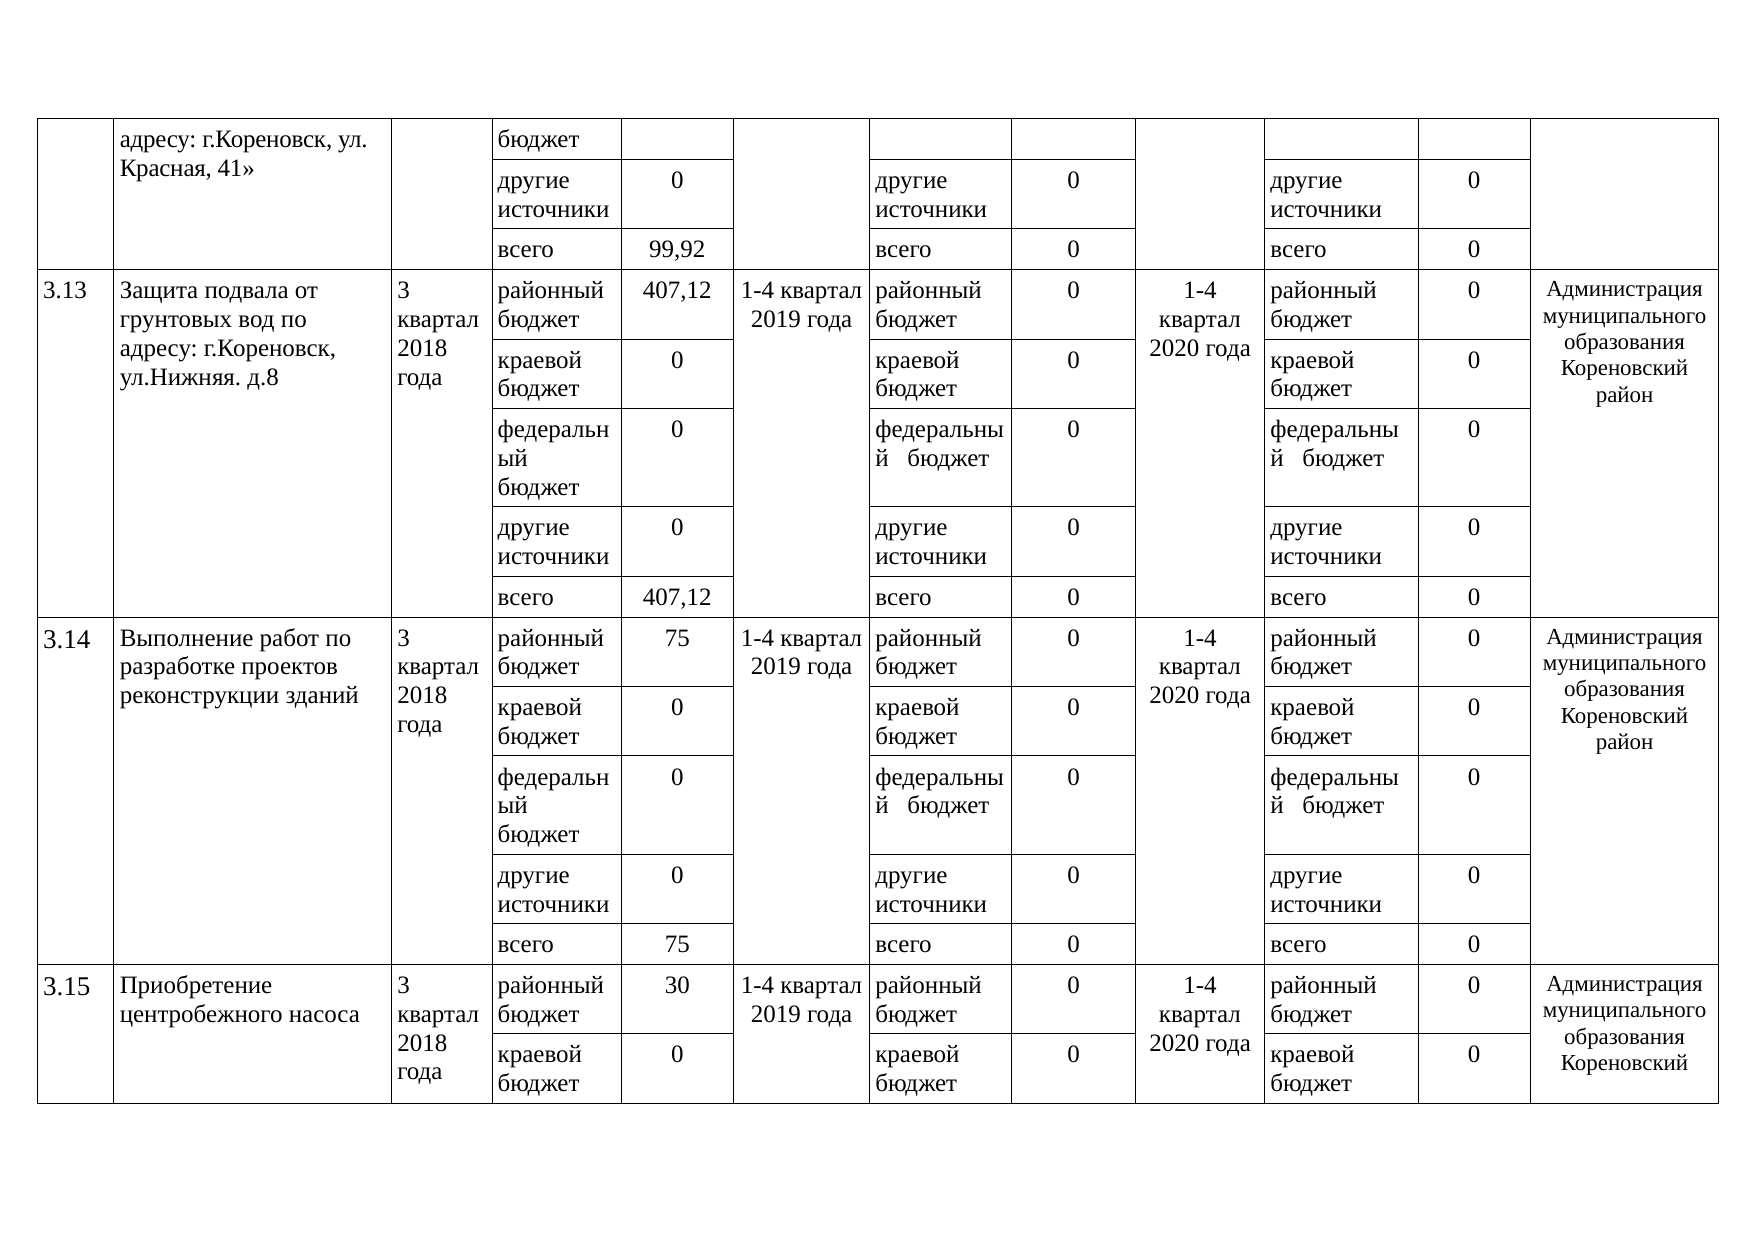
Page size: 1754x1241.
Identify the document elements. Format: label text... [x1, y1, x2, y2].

table_cell районный бюджет [1265, 270, 1418, 338]
table_cell 0 [1012, 618, 1135, 686]
table_cell 0 [1419, 618, 1530, 686]
table_cell Администрация муниципального образования Кореновский район [1531, 618, 1718, 964]
table_cell Приобретение центробежного насоса [114, 965, 391, 1103]
table_cell 3.14 [38, 618, 113, 964]
table_cell краевой бюджет [1265, 340, 1418, 408]
table_cell районный бюджет [870, 270, 1011, 338]
table_cell 0 [1012, 507, 1135, 576]
table_cell всего [1265, 924, 1418, 964]
table_cell 0 [622, 1034, 733, 1103]
table_cell 0 [1012, 924, 1135, 964]
table_cell 3.15 [38, 965, 113, 1103]
table_cell [38, 119, 113, 269]
table_cell 0 [1419, 687, 1530, 755]
table_cell бюджет [493, 119, 621, 159]
table_cell 0 [622, 160, 733, 228]
table_cell 0 [1419, 1034, 1530, 1103]
table_cell районный бюджет [1265, 965, 1418, 1033]
table_cell федеральный бюджет [493, 756, 621, 854]
table_cell [1419, 119, 1530, 159]
table_cell 0 [1012, 270, 1135, 338]
table_cell другие источники [870, 855, 1011, 923]
table_cell [734, 119, 869, 269]
table_cell 0 [1012, 577, 1135, 616]
table_cell 0 [622, 340, 733, 408]
table_cell [1012, 119, 1135, 159]
table_cell 1-4 квартал 2019 года [734, 270, 869, 616]
table_cell 75 [622, 618, 733, 686]
table_cell 407,12 [622, 577, 733, 616]
table_cell 0 [1419, 924, 1530, 964]
table_cell 0 [1012, 1034, 1135, 1103]
table_cell Администрация муниципального образования Кореновский район [1531, 270, 1718, 616]
table_cell 1-4 квартал 2020 года [1136, 270, 1264, 616]
table_cell адресу: г.Кореновск, ул. Красная, 41» [114, 119, 391, 269]
table_cell районный бюджет [493, 965, 621, 1033]
table_cell Выполнение работ по разработке проектов реконструкции зданий [114, 618, 391, 964]
table_cell другие источники [870, 507, 1011, 576]
table_cell 3 квартал 2018 года [392, 270, 492, 616]
table_cell Защита подвала от грунтовых вод по адресу: г.Кореновск, ул.Нижняя. д.8 [114, 270, 391, 616]
table_cell 1-4 квартал 2019 года [734, 618, 869, 964]
table_cell 0 [1012, 229, 1135, 269]
table_cell другие источники [1265, 507, 1418, 576]
table_cell 1-4 квартал 2020 года [1136, 618, 1264, 964]
table_cell 1-4 квартал 2019 года [734, 965, 869, 1103]
table_cell всего [493, 924, 621, 964]
table_cell 0 [1012, 160, 1135, 228]
table_cell 0 [1012, 687, 1135, 755]
table_cell 0 [1419, 507, 1530, 576]
table_cell всего [493, 229, 621, 269]
table_cell 99,92 [622, 229, 733, 269]
table_cell 0 [1419, 577, 1530, 616]
table_cell 0 [622, 507, 733, 576]
table_cell 0 [1419, 270, 1530, 338]
table_cell 0 [1419, 229, 1530, 269]
table_cell [392, 119, 492, 269]
table_cell краевой бюджет [1265, 1034, 1418, 1103]
table_cell 75 [622, 924, 733, 964]
table_cell 0 [1012, 756, 1135, 854]
table_cell всего [870, 229, 1011, 269]
table_cell краевой бюджет [870, 340, 1011, 408]
table_cell 0 [1419, 160, 1530, 228]
table_cell 407,12 [622, 270, 733, 338]
table_cell районный бюджет [1265, 618, 1418, 686]
table_cell 0 [1012, 340, 1135, 408]
table_cell другие источники [493, 160, 621, 228]
table_cell всего [1265, 229, 1418, 269]
table_cell 3 квартал 2018 года [392, 618, 492, 964]
table_cell другие источники [1265, 160, 1418, 228]
table_cell Администрация муниципального образования Кореновский [1531, 965, 1718, 1103]
table_cell районный бюджет [870, 965, 1011, 1033]
table_cell краевой бюджет [870, 687, 1011, 755]
table_cell другие источники [493, 507, 621, 576]
table_cell 0 [622, 409, 733, 506]
table_cell другие источники [493, 855, 621, 923]
table_cell федеральный бюджет [870, 409, 1011, 506]
table_cell всего [493, 577, 621, 616]
table_cell районный бюджет [870, 618, 1011, 686]
table_cell районный бюджет [493, 618, 621, 686]
table_cell федеральный бюджет [493, 409, 621, 506]
table_cell [1136, 119, 1264, 269]
table_cell федеральный бюджет [1265, 756, 1418, 854]
table_cell краевой бюджет [493, 1034, 621, 1103]
table_cell краевой бюджет [1265, 687, 1418, 755]
table_cell 3.13 [38, 270, 113, 616]
table_cell 0 [1419, 965, 1530, 1033]
table_cell 1-4 квартал 2020 года [1136, 965, 1264, 1103]
table_cell всего [1265, 577, 1418, 616]
table_cell районный бюджет [493, 270, 621, 338]
table_cell краевой бюджет [870, 1034, 1011, 1103]
table_cell всего [870, 924, 1011, 964]
table_cell 0 [622, 855, 733, 923]
table_cell федеральный бюджет [1265, 409, 1418, 506]
table_cell 0 [1012, 409, 1135, 506]
table_cell другие источники [870, 160, 1011, 228]
table_cell федеральный бюджет [870, 756, 1011, 854]
table_cell 0 [1012, 855, 1135, 923]
table_cell другие источники [1265, 855, 1418, 923]
table_cell [1531, 119, 1718, 269]
table_cell [1265, 119, 1418, 159]
table_cell 30 [622, 965, 733, 1033]
table_cell 0 [1012, 965, 1135, 1033]
table_cell 3 квартал 2018 года [392, 965, 492, 1103]
table_cell краевой бюджет [493, 340, 621, 408]
table_cell 0 [1419, 855, 1530, 923]
table_cell [870, 119, 1011, 159]
table_cell краевой бюджет [493, 687, 621, 755]
table_cell 0 [622, 756, 733, 854]
table_cell 0 [1419, 756, 1530, 854]
table_cell [622, 119, 733, 159]
table_cell всего [870, 577, 1011, 616]
table_cell 0 [1419, 409, 1530, 506]
table_cell 0 [1419, 340, 1530, 408]
table_cell 0 [622, 687, 733, 755]
